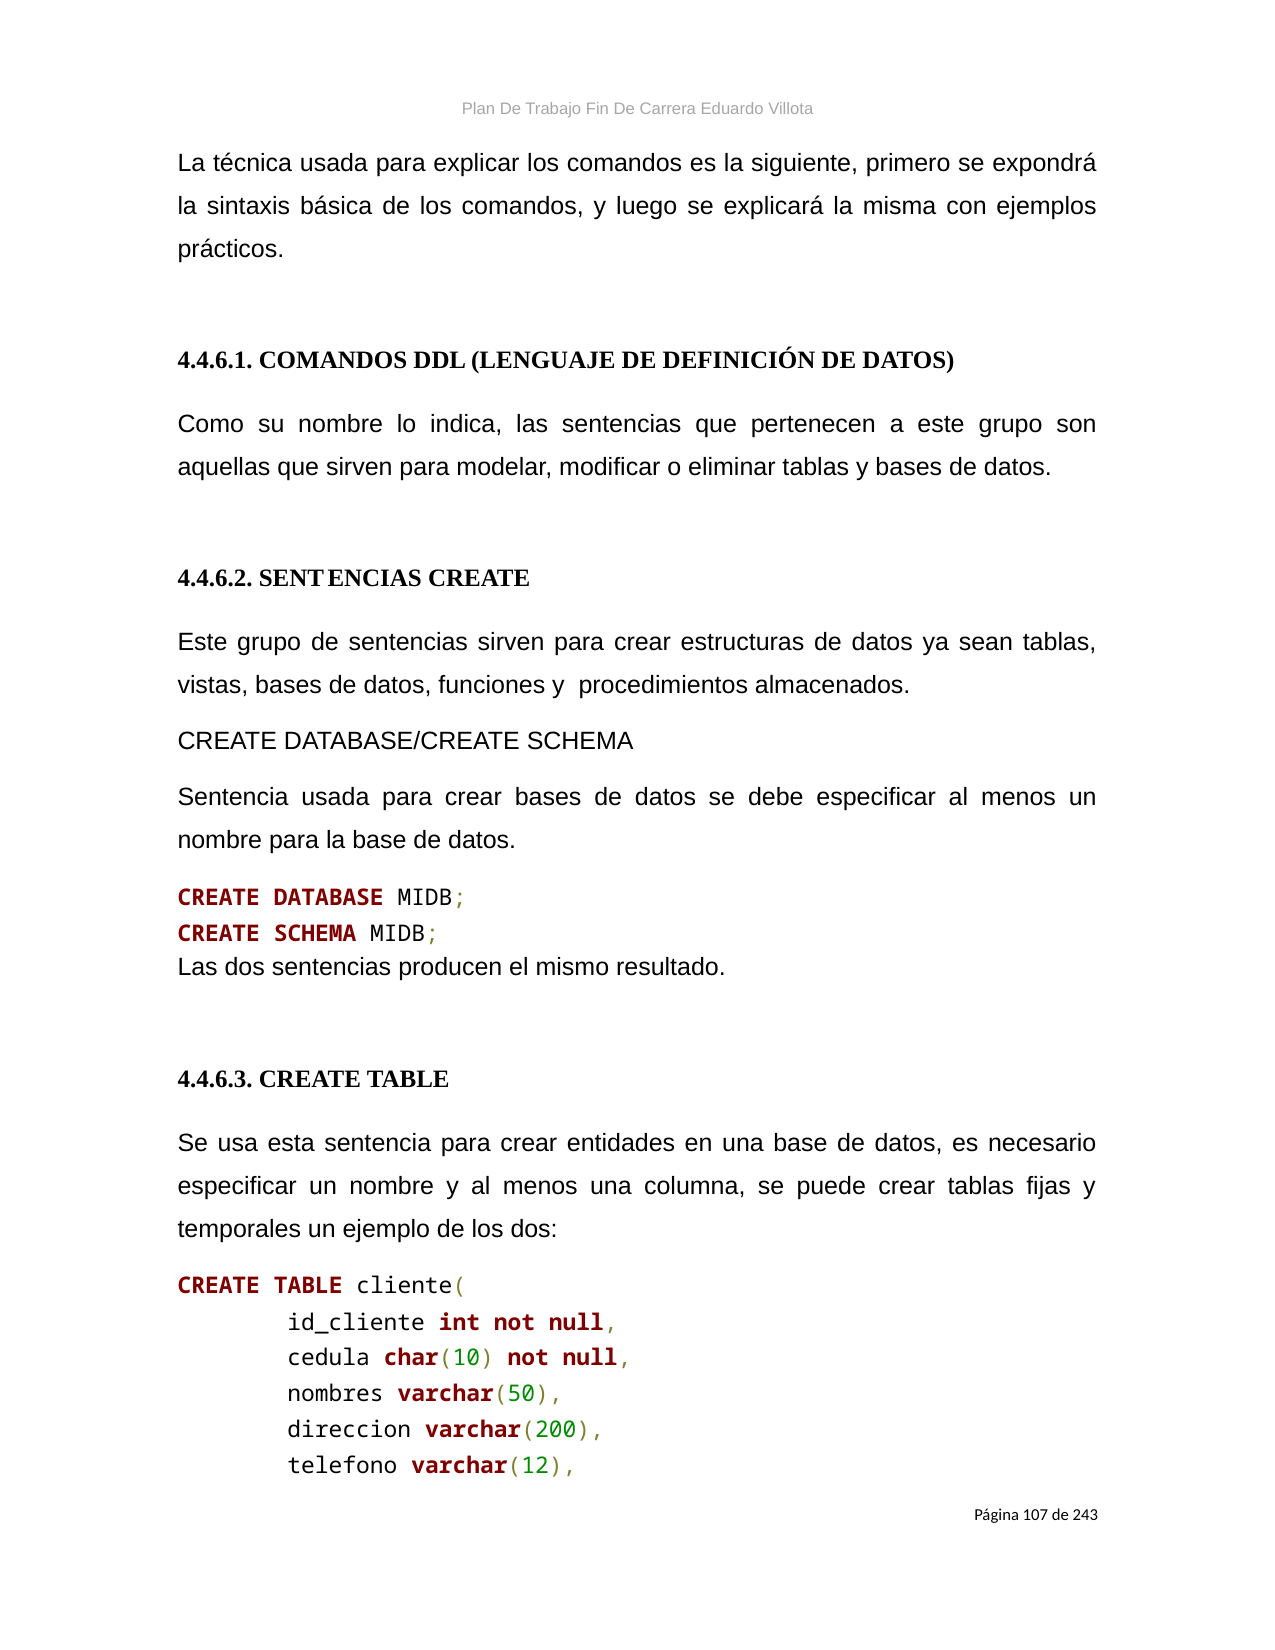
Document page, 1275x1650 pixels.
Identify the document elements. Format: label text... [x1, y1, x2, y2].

text CREATE TABLE cliente( [177, 1269, 1098, 1301]
text Este grupo de sentencias sirven para crear estructuras de datos ya sean tablas, vistas, bases de datos, funciones y procedimientos almacenados. [177, 627, 1098, 699]
text La técnica usada para explicar los comandos es la siguiente, primero se expondrá la sintaxis básica de los comandos, y luego se explicará la misma con ejemplos prácticos. [177, 148, 1098, 263]
text telefono varchar(12), [177, 1449, 1098, 1480]
text 4.4.6.2. SENT ENCIAS CREATE [177, 563, 1098, 592]
text CREATE DATABASE/CREATE SCHEMA [177, 726, 1098, 755]
text CREATE DATABASE MIDB; [177, 881, 1098, 912]
text 4.4.6.1. COMANDOS DDL (LENGUAJE DE DEFINICIÓN DE DATOS) [177, 345, 1098, 374]
text CREATE SCHEMA MIDB; [177, 916, 1098, 948]
text nombres varchar(50), [177, 1377, 1098, 1408]
text cedula char(10) not null, [177, 1341, 1098, 1373]
text Sentencia usada para crear bases de datos se debe especificar al menos un nombre para la base de datos. [177, 782, 1098, 854]
text Se usa esta sentencia para crear entidades en una base de datos, es necesario especificar un nombre y al menos una columna, se puede crear tablas fijas y temporales un ejemplo de los dos: [177, 1128, 1098, 1243]
text 4.4.6.3. CREATE TABLE [177, 1064, 1098, 1092]
text Como su nombre lo indica, las sentencias que pertenecen a este grupo son aquellas que sirven para modelar, modificar o eliminar tablas y bases de datos. [177, 409, 1098, 481]
text Las dos sentencias producen el mismo resultado. [177, 952, 1098, 981]
text direccion varchar(200), [177, 1413, 1098, 1444]
text id_cliente int not null, [177, 1305, 1098, 1337]
